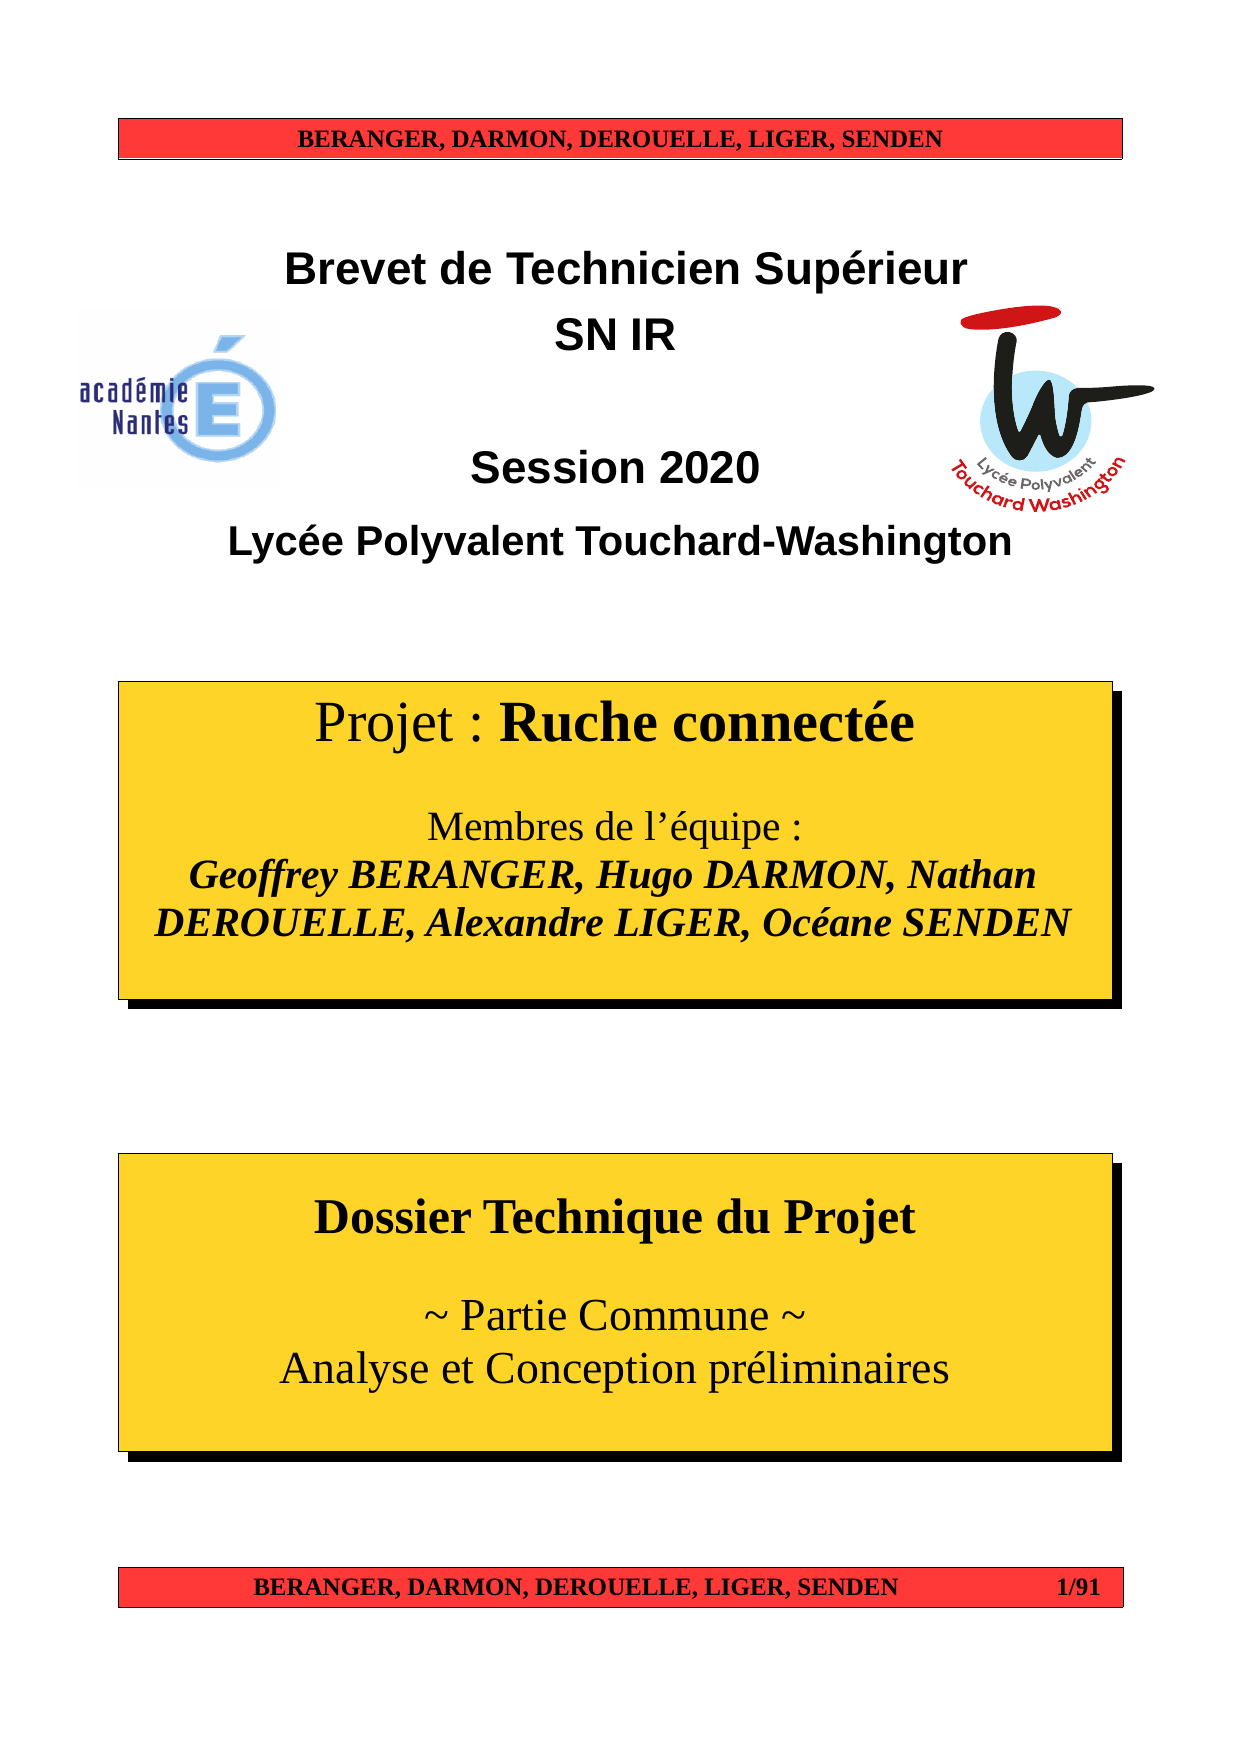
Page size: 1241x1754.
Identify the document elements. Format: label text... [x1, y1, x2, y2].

table_header Dossier Technique du Projet ~ Partie Commune ~ Analyse et Conception préliminaires [119, 1154, 1112, 1451]
picture [76, 308, 280, 490]
text Lycée Polyvalent Touchard-Washington [118, 516, 1122, 564]
title Brevet de Technicien Supérieur [118, 242, 1122, 294]
text Session 2020 [118, 441, 1122, 493]
table_header Projet : Ruche connectée Membres de l’équipe : Geoffrey BERANGER, Hugo DARMON, Nathan DEROUELLE, Alexandre LIGER, Océane SENDEN [119, 682, 1112, 999]
text SN IR [118, 307, 1122, 360]
